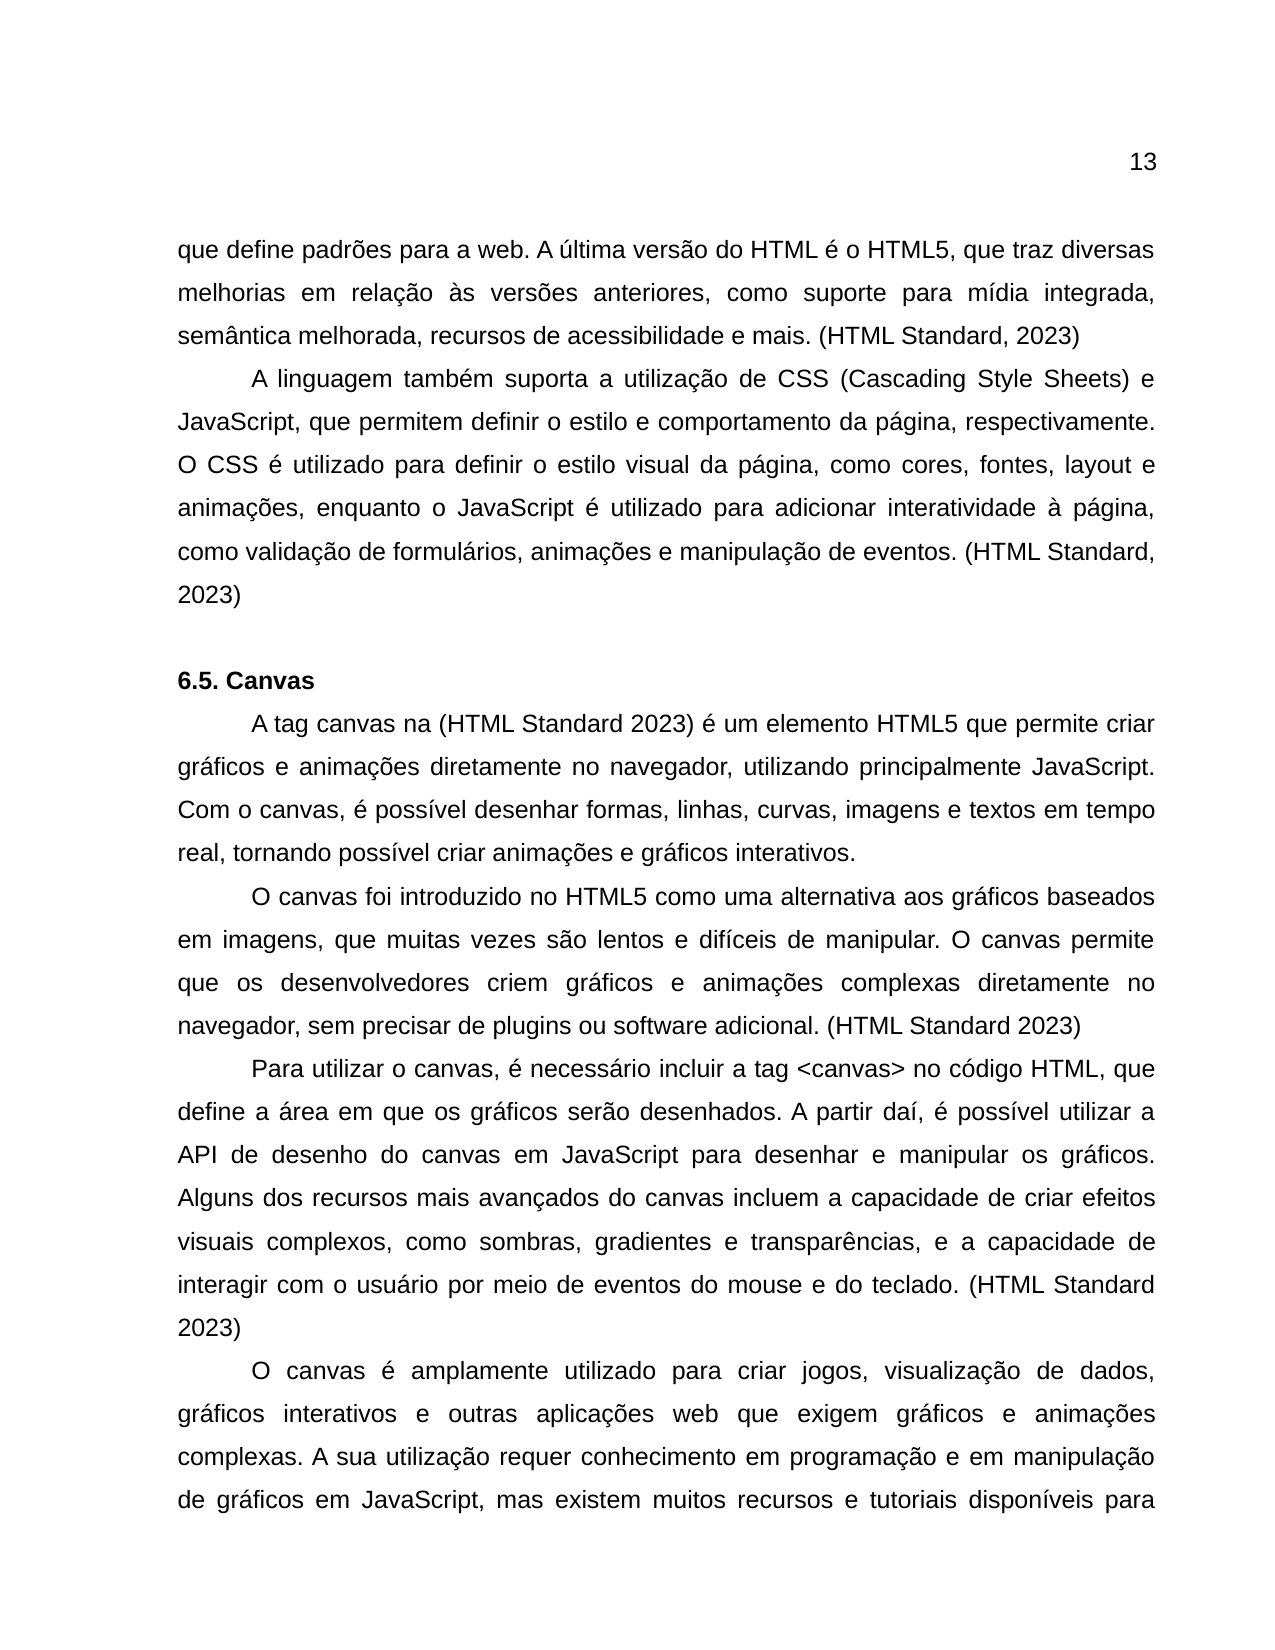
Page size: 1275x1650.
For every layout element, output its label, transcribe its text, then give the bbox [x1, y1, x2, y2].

text Para utilizar o canvas, é necessário incluir a tag <canvas> no código HTML, que define a área em que os gráficos serão desenhados. A partir daí, é possível utilizar a API de desenho do canvas em JavaScript para desenhar e manipular os gráficos. Alguns dos recursos mais avançados do canvas incluem a capacidade de criar efeitos visuais complexos, como sombras, gradientes e transparências, e a capacidade de interagir com o usuário por meio de eventos do mouse e do teclado. (HTML Standard 2023) [177, 1054, 1157, 1342]
text que define padrões para a web. A última versão do HTML é o HTML5, que traz diversas melhorias em relação às versões anteriores, como suporte para mídia integrada, semântica melhorada, recursos de acessibilidade e mais. (HTML Standard, 2023) [177, 235, 1157, 350]
text A tag canvas na (HTML Standard 2023) é um elemento HTML5 que permite criar gráficos e animações diretamente no navegador, utilizando principalmente JavaScript. Com o canvas, é possível desenhar formas, linhas, curvas, imagens e textos em tempo real, tornando possível criar animações e gráficos interativos. [177, 709, 1157, 867]
text O canvas é amplamente utilizado para criar jogos, visualização de dados, gráficos interativos e outras aplicações web que exigem gráficos e animações complexas. A sua utilização requer conhecimento em programação e em manipulação de gráficos em JavaScript, mas existem muitos recursos e tutoriais disponíveis para [177, 1356, 1157, 1514]
text A linguagem também suporta a utilização de CSS (Cascading Style Sheets) e JavaScript, que permitem definir o estilo e comportamento da página, respectivamente. O CSS é utilizado para definir o estilo visual da página, como cores, fontes, layout e animações, enquanto o JavaScript é utilizado para adicionar interatividade à página, como validação de formulários, animações e manipulação de eventos. (HTML Standard, 2023) [177, 364, 1157, 608]
subtitle 6.5. Canvas [177, 666, 1157, 695]
text O canvas foi introduzido no HTML5 como uma alternativa aos gráficos baseados em imagens, que muitas vezes são lentos e difíceis de manipular. O canvas permite que os desenvolvedores criem gráficos e animações complexas diretamente no navegador, sem precisar de plugins ou software adicional. (HTML Standard 2023) [177, 882, 1157, 1040]
